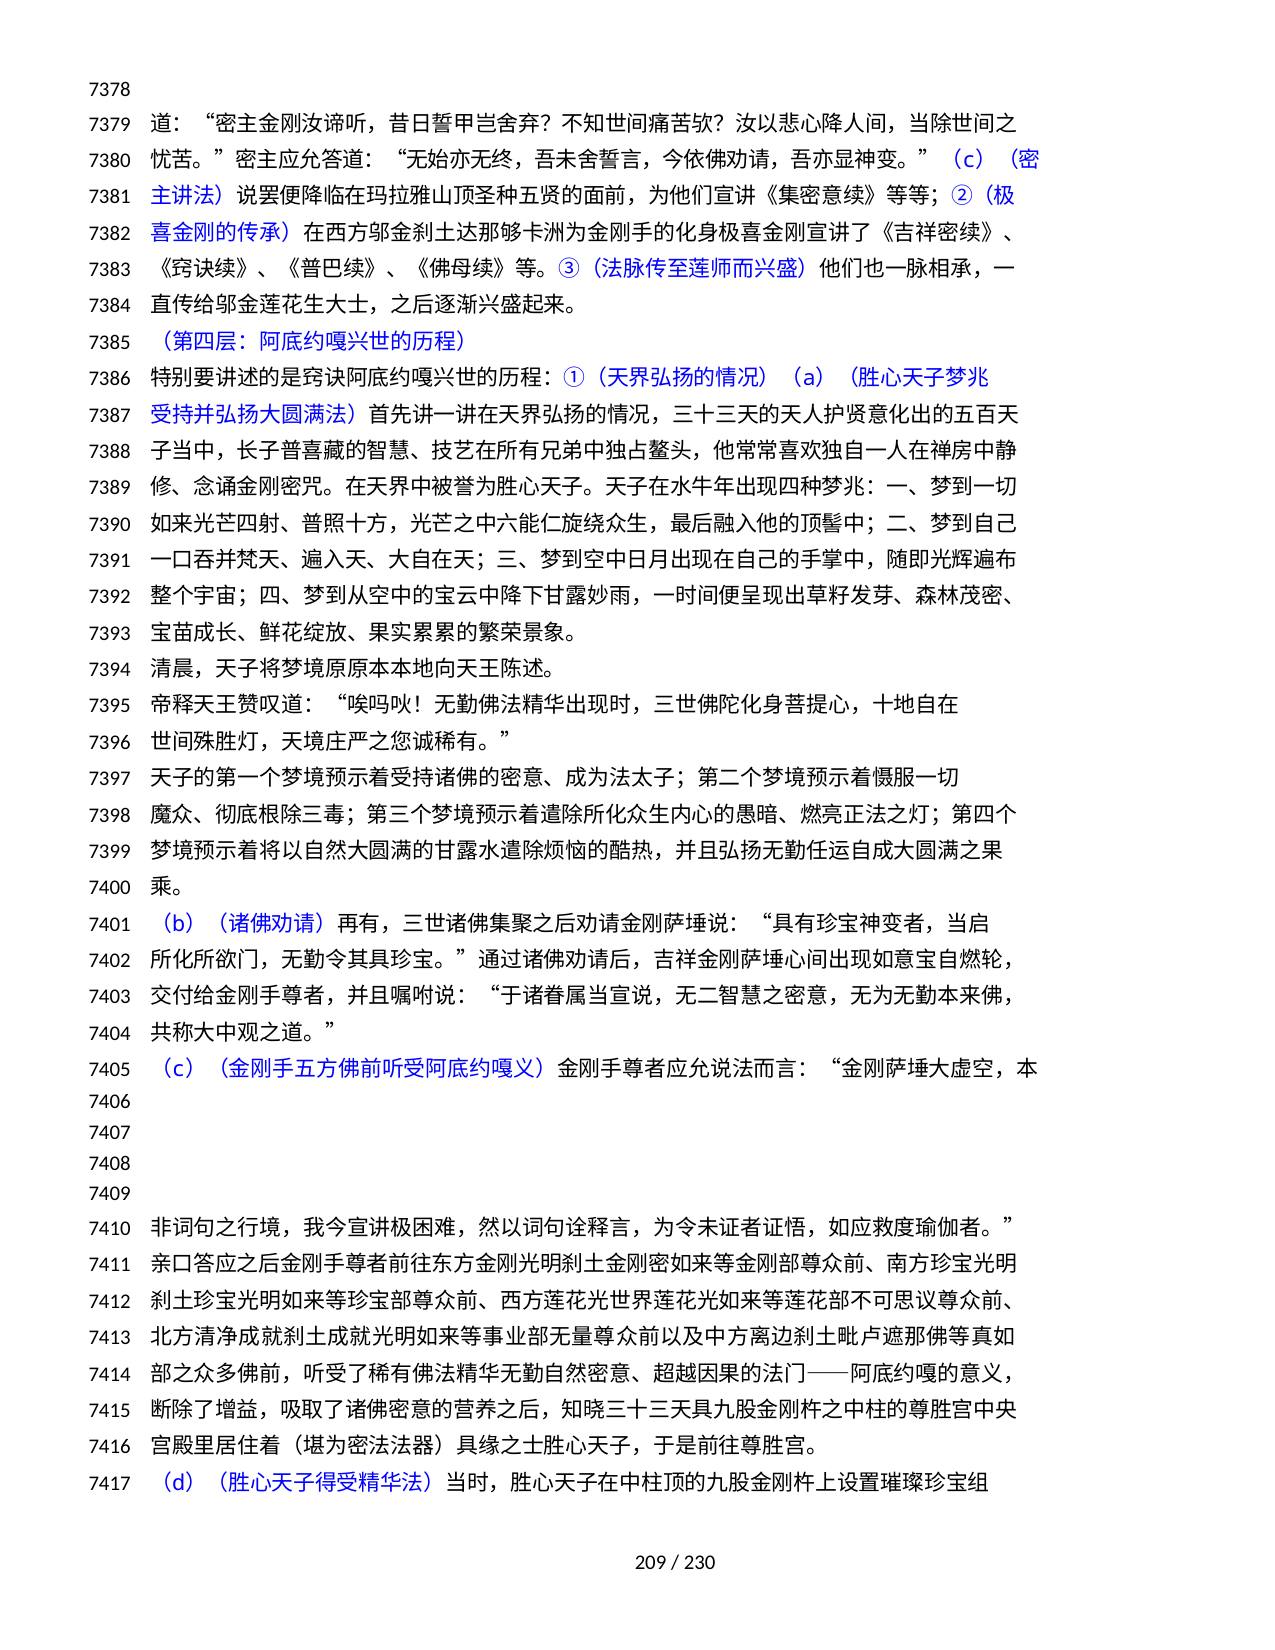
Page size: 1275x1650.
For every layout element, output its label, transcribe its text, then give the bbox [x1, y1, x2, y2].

text 特别要讲述的是窍诀阿底约嘎兴世的历程：①（天界弘扬的情况）（a）（胜心天子梦兆 [150, 360, 1200, 392]
text （第四层：阿底约嘎兴世的历程） [150, 324, 1200, 356]
text 部之众多佛前，听受了稀有佛法精华无勤自然密意、超越因果的法门——阿底约嘎的意义， [150, 1356, 1200, 1387]
text 一口吞并梵天、遍入天、大自在天；三、梦到空中日月出现在自己的手掌中，随即光辉遍布 [150, 542, 1200, 574]
text 修、念诵金刚密咒。在天界中被誉为胜心天子。天子在水牛年出现四种梦兆：一、梦到一切 [150, 469, 1200, 501]
text 亲口答应之后金刚手尊者前往东方金刚光明刹土金刚密如来等金刚部尊众前、南方珍宝光明 [150, 1246, 1200, 1278]
text 世间殊胜灯，天境庄严之您诚稀有。” [150, 724, 1200, 756]
text 主讲法）说罢便降临在玛拉雅山顶圣种五贤的面前，为他们宣讲《集密意续》等等；②（极 [150, 178, 1200, 210]
text 交付给金刚手尊者，并且嘱咐说：“于诸眷属当宣说，无二智慧之密意，无为无勤本来佛， [150, 978, 1200, 1010]
text （b）（诸佛劝请）再有，三世诸佛集聚之后劝请金刚萨埵说：“具有珍宝神变者，当启 [150, 906, 1200, 937]
text 宝苗成长、鲜花绽放、果实累累的繁荣景象。 [150, 615, 1200, 646]
text 魔众、彻底根除三毒；第三个梦境预示着遣除所化众生内心的愚暗、燃亮正法之灯；第四个 [150, 797, 1200, 828]
text 如来光芒四射、普照十方，光芒之中六能仁旋绕众生，最后融入他的顶髻中；二、梦到自己 [150, 506, 1200, 537]
text 宫殿里居住着（堪为密法法器）具缘之士胜心天子，于是前往尊胜宫。 [150, 1428, 1200, 1460]
text 喜金刚的传承）在西方邬金刹土达那够卡洲为金刚手的化身极喜金刚宣讲了《吉祥密续》、 [150, 215, 1200, 246]
text 帝释天王赞叹道：“唉吗吙！无勤佛法精华出现时，三世佛陀化身菩提心，十地自在 [150, 687, 1200, 719]
text 直传给邬金莲花生大士，之后逐渐兴盛起来。 [150, 287, 1200, 319]
text 忧苦。”密主应允答道：“无始亦无终，吾未舍誓言，今依佛劝请，吾亦显神变。”（c）（密 [150, 142, 1200, 174]
text 共称大中观之道。” [150, 1015, 1200, 1046]
text （c）（金刚手五方佛前听受阿底约嘎义）金刚手尊者应允说法而言：“金刚萨埵大虚空，本 [150, 1051, 1200, 1083]
text 梦境预示着将以自然大圆满的甘露水遣除烦恼的酷热，并且弘扬无勤任运自成大圆满之果 [150, 833, 1200, 864]
text 受持并弘扬大圆满法）首先讲一讲在天界弘扬的情况，三十三天的天人护贤意化出的五百天 [150, 397, 1200, 428]
text 道：“密主金刚汝谛听，昔日誓甲岂舍弃？不知世间痛苦欤？汝以悲心降人间，当除世间之 [150, 106, 1200, 137]
text 非词句之行境，我今宣讲极困难，然以词句诠释言，为令未证者证悟，如应救度瑜伽者。” [150, 1210, 1200, 1242]
text 清晨，天子将梦境原原本本地向天王陈述。 [150, 651, 1200, 683]
text 断除了增益，吸取了诸佛密意的营养之后，知晓三十三天具九股金刚杵之中柱的尊胜宫中央 [150, 1392, 1200, 1423]
text 天子的第一个梦境预示着受持诸佛的密意、成为法太子；第二个梦境预示着慑服一切 [150, 760, 1200, 792]
text 整个宇宙；四、梦到从空中的宝云中降下甘露妙雨，一时间便呈现出草籽发芽、森林茂密、 [150, 578, 1200, 610]
text 刹土珍宝光明如来等珍宝部尊众前、西方莲花光世界莲花光如来等莲花部不可思议尊众前、 [150, 1283, 1200, 1314]
text （d）（胜心天子得受精华法）当时，胜心天子在中柱顶的九股金刚杵上设置璀璨珍宝组 [150, 1464, 1200, 1496]
text 《窍诀续》、《普巴续》、《佛母续》等。③（法脉传至莲师而兴盛）他们也一脉相承，一 [150, 251, 1200, 283]
text 所化所欲门，无勤令其具珍宝。”通过诸佛劝请后，吉祥金刚萨埵心间出现如意宝自燃轮， [150, 942, 1200, 974]
text 北方清净成就刹土成就光明如来等事业部无量尊众前以及中方离边刹土毗卢遮那佛等真如 [150, 1319, 1200, 1351]
text 子当中，长子普喜藏的智慧、技艺在所有兄弟中独占鳌头，他常常喜欢独自一人在禅房中静 [150, 433, 1200, 465]
text 乘。 [150, 869, 1200, 901]
